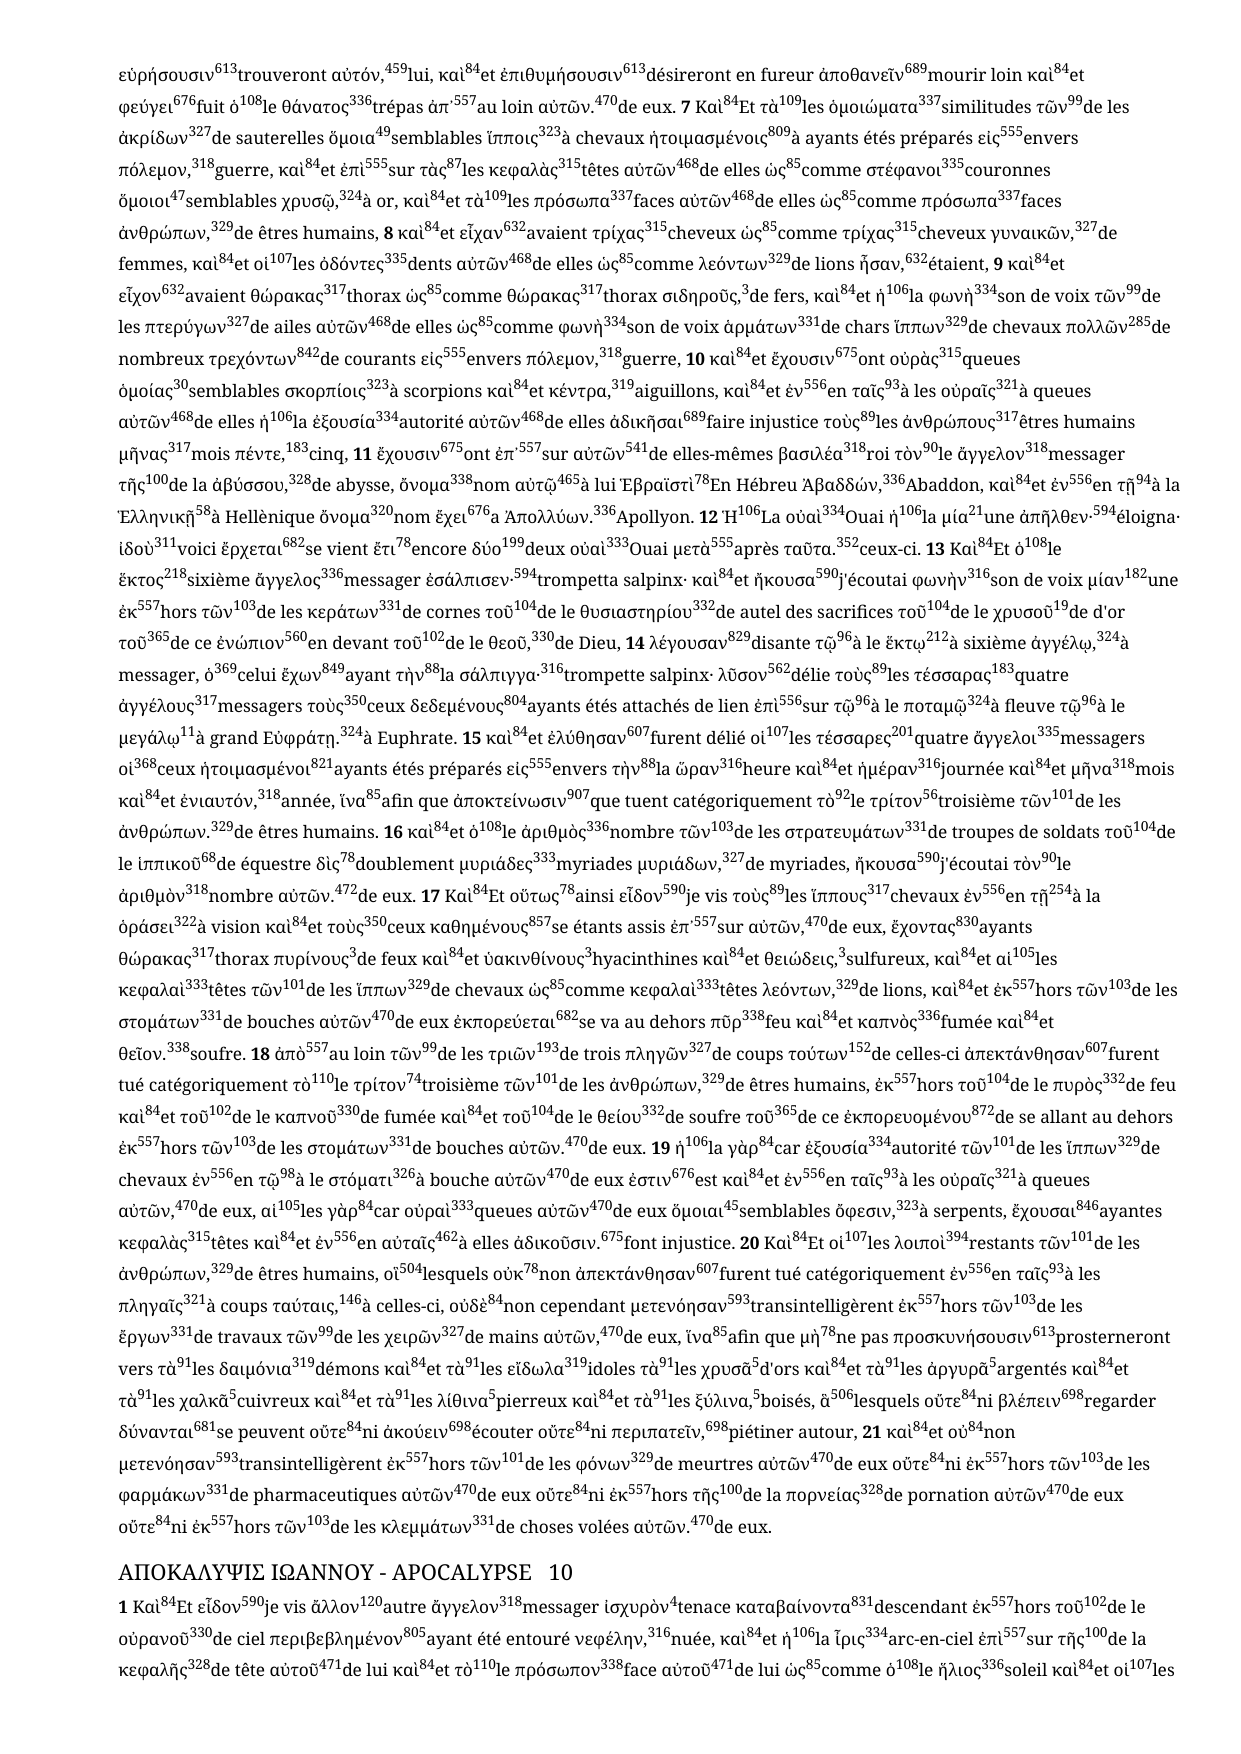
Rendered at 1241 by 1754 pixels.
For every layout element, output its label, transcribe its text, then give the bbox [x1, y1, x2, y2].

text ΑΠΟΚΑΛΥΨΙΣ ΙΩΑΝΝΟΥ - APOCALYPSE 10 [118, 1557, 1181, 1587]
text 1 Καὶ84Et ὁ108le πέμπτος218cinquième ἄγγελος336messager ἐσάλπισεν·594trompetta salpinx· καὶ84et εἶδον590je vis ἀστέρα318étoile ἐκ557hors τοῦ102de le οὐρανοῦ330de ciel πεπτωκότα779ayant tombé εἰς555envers τὴν88la γῆν,316terre, καὶ84et ἐδόθη608fut donné αὐτῷ465à lui ἡ106la κλεὶς334clef τοῦ104de le φρέατος332de puits τῆς100de la ἀβύσσου328de abysse 2 καὶ84et ἤνοιξεν594ouvrit τὸ92le φρέαρ320puits τῆς100de la ἀβύσσου,328de abysse, καὶ84et ἀνέβη594monta καπνὸς336fumée ἐκ557hors τοῦ104de le φρέατος332de puits ὡς85comme καπνὸς336fumée καμίνου328de fournaise μεγάλης,15de grande, καὶ84et ἐσκοτώθη608fut enténébré ὁ108le ἥλιος336soleil καὶ84et ὁ108le ἀὴρ336air ἐκ557hors τοῦ102de le καπνοῦ330de fumée τοῦ104de le φρέατος.332de puits. 3 καὶ84et ἐκ557hors τοῦ102de le καπνοῦ330de fumée ἐξῆλθον593sortirent ἀκρίδες333sauterelles εἰς555envers τὴν88la γῆν,316terre, καὶ84et ἐδόθη608fut donné αὐταῖς462à elles ἐξουσία334autorité ὡς85comme ἔχουσιν675ont ἐξουσίαν316autorité οἱ107les σκορπίοι335scorpions τῆς100de la γῆς.328de terre. 4 καὶ84et ἐρρέθη608fut dit αὐταῖς462à elles ἵνα85afin que μὴ84ne pas ἀδικήσουσιν613feront injustice τὸν90le χόρτον318herbe τῆς100de la γῆς328de terre οὐδὲ84non cependant πᾶν276tout χλωρὸν56vert οὐδὲ84non cependant πᾶν276tout δένδρον,320arbre, εἰ558si μὴ78ne pas τοὺς89les ἀνθρώπους317êtres humains οἵτινες504lesquels des quelconques οὐκ78non ἔχουσιν675ont τὴν88la σφραγῖδα316sceau τοῦ102de le θεοῦ330de Dieu ἐπὶ557sur τῶν263de les μετώπων.331de fronts. 5 καὶ84et ἐδόθη608fut donné αὐτοῖς464à eux ἵνα85afin que μὴ84ne pas ἀποκτείνωσιν907que tuent catégoriquement αὐτούς,458eux, ἀλλ᾽84mais ἵνα85afin que βασανισθήσονται626seront torturé μῆνας317mois πέντε,183cinq, καὶ84et ὁ108le βασανισμὸς336tourment αὐτῶν468de elles ὡς85comme βασανισμὸς336tourment σκορπίου330de scorpion ὅταν85lorsque le cas échéant παίσῃ908que frappe ἄνθρωπον.318être humain. 6 καὶ84et ἐν556en ταῖς93à les ἡμέραις321à journées ἐκείναις146à celles-là ζητήσουσιν613chercheront οἱ107les ἄνθρωποι335êtres humains τὸν90le θάνατον318trépas καὶ84et οὐ78non μὴ78ne pas εὑρήσουσιν613trouveront αὐτόν,459lui, καὶ84et ἐπιθυμήσουσιν613désireront en fureur ἀποθανεῖν689mourir loin καὶ84et φεύγει676fuit ὁ108le θάνατος336trépas ἀπ᾽557au loin αὐτῶν.470de eux. 7 Καὶ84Et τὰ109les ὁμοιώματα337similitudes τῶν99de les ἀκρίδων327de sauterelles ὅμοια49semblables ἵπποις323à chevaux ἡτοιμασμένοις809à ayants étés préparés εἰς555envers πόλεμον,318guerre, καὶ84et ἐπὶ555sur τὰς87les κεφαλὰς315têtes αὐτῶν468de elles ὡς85comme στέφανοι335couronnes ὅμοιοι47semblables χρυσῷ,324à or, καὶ84et τὰ109les πρόσωπα337faces αὐτῶν468de elles ὡς85comme πρόσωπα337faces ἀνθρώπων,329de êtres humains, 8 καὶ84et εἶχαν632avaient τρίχας315cheveux ὡς85comme τρίχας315cheveux γυναικῶν,327de femmes, καὶ84et οἱ107les ὀδόντες335dents αὐτῶν468de elles ὡς85comme λεόντων329de lions ἦσαν,632étaient, 9 καὶ84et εἶχον632avaient θώρακας317thorax ὡς85comme θώρακας317thorax σιδηροῦς,3de fers, καὶ84et ἡ106la φωνὴ334son de voix τῶν99de les πτερύγων327de ailes αὐτῶν468de elles ὡς85comme φωνὴ334son de voix ἁρμάτων331de chars ἵππων329de chevaux πολλῶν285de nombreux τρεχόντων842de courants εἰς555envers πόλεμον,318guerre, 10 καὶ84et ἔχουσιν675ont οὐρὰς315queues ὁμοίας30semblables σκορπίοις323à scorpions καὶ84et κέντρα,319aiguillons, καὶ84et ἐν556en ταῖς93à les οὐραῖς321à queues αὐτῶν468de elles ἡ106la ἐξουσία334autorité αὐτῶν468de elles ἀδικῆσαι689faire injustice τοὺς89les ἀνθρώπους317êtres humains μῆνας317mois πέντε,183cinq, 11 ἔχουσιν675ont ἐπ᾽557sur αὐτῶν541de elles-mêmes βασιλέα318roi τὸν90le ἄγγελον318messager τῆς100de la ἀβύσσου,328de abysse, ὄνομα338nom αὐτῷ465à lui Ἑβραϊστὶ78En Hébreu Ἀβαδδών,336Abaddon, καὶ84et ἐν556en τῇ94à la Ἑλληνικῇ58à Hellènique ὄνομα320nom ἔχει676a Ἀπολλύων.336Apollyon. 12 Ἡ106La οὐαὶ334Ouai ἡ106la μία21une ἀπῆλθεν·594éloigna· ἰδοὺ311voici ἔρχεται682se vient ἔτι78encore δύο199deux οὐαὶ333Ouai μετὰ555après ταῦτα.352ceux-ci. 13 Καὶ84Et ὁ108le ἕκτος218sixième ἄγγελος336messager ἐσάλπισεν·594trompetta salpinx· καὶ84et ἤκουσα590j'écoutai φωνὴν316son de voix μίαν182une ἐκ557hors τῶν103de les κεράτων331de cornes τοῦ104de le θυσιαστηρίου332de autel des sacrifices τοῦ104de le χρυσοῦ19de d'or τοῦ365de ce ἐνώπιον560en devant τοῦ102de le θεοῦ,330de Dieu, 14 λέγουσαν829disante τῷ96à le ἕκτῳ212à sixième ἀγγέλῳ,324à messager, ὁ369celui ἔχων849ayant τὴν88la σάλπιγγα·316trompette salpinx· λῦσον562délie τοὺς89les τέσσαρας183quatre ἀγγέλους317messagers τοὺς350ceux δεδεμένους804ayants étés attachés de lien ἐπὶ556sur τῷ96à le ποταμῷ324à fleuve τῷ96à le μεγάλῳ11à grand Εὐφράτῃ.324à Euphrate. 15 καὶ84et ἐλύθησαν607furent délié οἱ107les τέσσαρες201quatre ἄγγελοι335messagers οἱ368ceux ἡτοιμασμένοι821ayants étés préparés εἰς555envers τὴν88la ὥραν316heure καὶ84et ἡμέραν316journée καὶ84et μῆνα318mois καὶ84et ἐνιαυτόν,318année, ἵνα85afin que ἀποκτείνωσιν907que tuent catégoriquement τὸ92le τρίτον56troisième τῶν101de les ἀνθρώπων.329de êtres humains. 16 καὶ84et ὁ108le ἀριθμὸς336nombre τῶν103de les στρατευμάτων331de troupes de soldats τοῦ104de le ἱππικοῦ68de équestre δὶς78doublement μυριάδες333myriades μυριάδων,327de myriades, ἤκουσα590j'écoutai τὸν90le ἀριθμὸν318nombre αὐτῶν.472de eux. 17 Καὶ84Et οὕτως78ainsi εἶδον590je vis τοὺς89les ἵππους317chevaux ἐν556en τῇ254à la ὁράσει322à vision καὶ84et τοὺς350ceux καθημένους857se étants assis ἐπ᾽557sur αὐτῶν,470de eux, ἔχοντας830ayants θώρακας317thorax πυρίνους3de feux καὶ84et ὑακινθίνους3hyacinthines καὶ84et θειώδεις,3sulfureux, καὶ84et αἱ105les κεφαλαὶ333têtes τῶν101de les ἵππων329de chevaux ὡς85comme κεφαλαὶ333têtes λεόντων,329de lions, καὶ84et ἐκ557hors τῶν103de les στομάτων331de bouches αὐτῶν470de eux ἐκπορεύεται682se va au dehors πῦρ338feu καὶ84et καπνὸς336fumée καὶ84et θεῖον.338soufre. 18 ἀπὸ557au loin τῶν99de les τριῶν193de trois πληγῶν327de coups τούτων152de celles-ci ἀπεκτάνθησαν607furent tué catégoriquement τὸ110le τρίτον74troisième τῶν101de les ἀνθρώπων,329de êtres humains, ἐκ557hors τοῦ104de le πυρὸς332de feu καὶ84et τοῦ102de le καπνοῦ330de fumée καὶ84et τοῦ104de le θείου332de soufre τοῦ365de ce ἐκπορευομένου872de se allant au dehors ἐκ557hors τῶν103de les στομάτων331de bouches αὐτῶν.470de eux. 19 ἡ106la γὰρ84car ἐξουσία334autorité τῶν101de les ἵππων329de chevaux ἐν556en τῷ98à le στόματι326à bouche αὐτῶν470de eux ἐστιν676est καὶ84et ἐν556en ταῖς93à les οὐραῖς321à queues αὐτῶν,470de eux, αἱ105les γὰρ84car οὐραὶ333queues αὐτῶν470de eux ὅμοιαι45semblables ὄφεσιν,323à serpents, ἔχουσαι846ayantes κεφαλὰς315têtes καὶ84et ἐν556en αὐταῖς462à elles ἀδικοῦσιν.675font injustice. 20 Καὶ84Et οἱ107les λοιποὶ394restants τῶν101de les ἀνθρώπων,329de êtres humains, οἳ504lesquels οὐκ78non ἀπεκτάνθησαν607furent tué catégoriquement ἐν556en ταῖς93à les πληγαῖς321à coups ταύταις,146à celles-ci, οὐδὲ84non cependant μετενόησαν593transintelligèrent ἐκ557hors τῶν103de les ἔργων331de travaux τῶν99de les χειρῶν327de mains αὐτῶν,470de eux, ἵνα85afin que μὴ78ne pas προσκυνήσουσιν613prosterneront vers τὰ91les δαιμόνια319démons καὶ84et τὰ91les εἴδωλα319idoles τὰ91les χρυσᾶ5d'ors καὶ84et τὰ91les ἀργυρᾶ5argentés καὶ84et τὰ91les χαλκᾶ5cuivreux καὶ84et τὰ91les λίθινα5pierreux καὶ84et τὰ91les ξύλινα,5boisés, ἃ506lesquels οὔτε84ni βλέπειν698regarder δύνανται681se peuvent οὔτε84ni ἀκούειν698écouter οὔτε84ni περιπατεῖν,698piétiner autour, 21 καὶ84et οὐ84non μετενόησαν593transintelligèrent ἐκ557hors τῶν101de les φόνων329de meurtres αὐτῶν470de eux οὔτε84ni ἐκ557hors τῶν103de les φαρμάκων331de pharmaceutiques αὐτῶν470de eux οὔτε84ni ἐκ557hors τῆς100de la πορνείας328de pornation αὐτῶν470de eux οὔτε84ni ἐκ557hors τῶν103de les κλεμμάτων331de choses volées αὐτῶν.470de eux. [118, 59, 1181, 1538]
text 1 Καὶ84Et εἶδον590je vis ἄλλον120autre ἄγγελον318messager ἰσχυρὸν4tenace καταβαίνοντα831descendant ἐκ557hors τοῦ102de le οὐρανοῦ330de ciel περιβεβλημένον805ayant été entouré νεφέλην,316nuée, καὶ84et ἡ106la ἶρις334arc-en-ciel ἐπὶ557sur τῆς100de la κεφαλῆς328de tête αὐτοῦ471de lui καὶ84et τὸ110le πρόσωπον338face αὐτοῦ471de lui ὡς85comme ὁ108le ἥλιος336soleil καὶ84et οἱ107les πόδες335pieds αὐτοῦ471de lui ὡς85comme στῦλοι335piliers πυρός,332de feu, 2 καὶ84et ἔχων849ayant ἐν556en τῇ94à la χειρὶ322à main αὐτοῦ471de lui βιβλαρίδιον320petite bible ἠνεῳγμένον.807ayant été ouvert. καὶ84et ἔθηκεν594posa τὸν90le πόδα318pied αὐτοῦ471de lui τὸν90le δεξιὸν4droit ἐπὶ557sur τῆς100de la θαλάσσης,328de mer, τὸν250le δὲ84cependant εὐώνυμον54gauche ἐπὶ557sur τῆς100de la γῆς,328de terre, 3 καὶ84et ἔκραξεν594croassa φωνῇ322à son de voix μεγάλῃ9à grande ὥσπερ85comme certes λέων336lion μυκᾶται.682se mugit. καὶ84et ὅτε85lorsque ἔκραξεν,594croassa, ἐλάλησαν593bavardèrent αἱ105les ἑπτὰ199sept βρονταὶ333tonnerres τὰς87les ἑαυτῶν541de elles-mêmes φωνάς.315sons de voix. 4 καὶ84et ὅτε85lorsque ἐλάλησαν593bavardèrent αἱ105les ἑπτὰ199sept βρονταί,333tonnerres, ἤμελλον629j'imminais γράφειν,698écrire, καὶ84et ἤκουσα590j'écoutai φωνὴν316son de voix ἐκ557hors τοῦ102de le οὐρανοῦ330de ciel λέγουσαν·829disante· σφράγισον562scelle ἃ488lesquels ἐλάλησαν593bavardèrent αἱ105les ἑπτὰ199sept βρονταί,333tonnerres, καὶ84et μὴ78ne pas αὐτὰ460eux γράψῃς.906que tu écrives. 5 Καὶ84Et ὁ108le ἄγγελος,336messager, ὃν487lequel εἶδον590je vis ἑστῶτα779ayant dressé ἐπὶ557sur τῆς100de la θαλάσσης328de mer καὶ84et ἐπὶ557sur τῆς100de la γῆς,328de terre, ἦρεν594leva τὴν88la χεῖρα316main αὐτοῦ471de lui τὴν88la δεξιὰν2droite εἰς555envers τὸν90le οὐρανὸν318ciel 6 καὶ84et ὤμοσεν594jura τῷ357à celui ζῶντι837à vivant εἰς555envers τοὺς89les αἰῶνας317ères τῶν101de les αἰώνων,329de ères, ὃς505lequel ἔκτισεν594créa τὸν90le οὐρανὸν318ciel καὶ84et τὰ352ces ἐν556en αὐτῷ465à lui καὶ84et τὴν88la γῆν316terre καὶ84et τὰ352ces ἐν556en αὐτῇ463à elle καὶ84et τὴν88la θάλασσαν316mer καὶ84et τὰ352ces ἐν556en αὐτῇ,463à elle, ὅτι85en ce que χρόνος336temps οὐκέτι78non plus ἔσται,620se sera, 7 ἀλλ᾽84mais ἐν556en ταῖς93à les ἡμέραις321à journées τῆς100de la φωνῆς328de son de voix τοῦ102de le ἑβδόμου215de septième ἀγγέλου,330de messager, ὅταν78lorsque le cas échéant μέλλῃ930que immine σαλπίζειν,698trompetter salpinx, καὶ78aussi ἐτελέσθη608fut achevé τὸ110le μυστήριον338mystère τοῦ102de le θεοῦ,330de Dieu, ὡς85comme εὐηγγέλισεν594évangélisa τοὺς89les ἑαυτοῦ544de lui-même δούλους317mâles esclaves τοὺς89les προφήτας.317prophètes. 8 Καὶ84Et ἡ106la φωνὴ334son de voix ἣν485laquelle ἤκουσα590j'écoutai ἐκ557hors τοῦ102de le οὐρανοῦ330de ciel πάλιν78de nouveau λαλοῦσαν829bavardante μετ᾽557avec ἐμοῦ429de moi καὶ84et λέγουσαν·829disante· ὕπαγε578dirige en arrière λάβε562prends τὸ92le βιβλίον320papier de bible τὸ353ce ἠνεῳγμένον807ayant été ouvert ἐν556en τῇ94à la χειρὶ322à main τοῦ102de le ἀγγέλου330de messager τοῦ363de celui ἑστῶτος787de ayant dressé ἐπὶ557sur τῆς100de la θαλάσσης328de mer καὶ84et ἐπὶ557sur τῆς100de la γῆς.328de terre. 9 καὶ84et ἀπῆλθα590j'éloignai πρὸς555vers τὸν90le ἄγγελον318messager λέγων849disant αὐτῷ465à lui δοῦναί689donner μοι425à moi τὸ92le βιβλαρίδιον.320petite bible. καὶ84et λέγει676dit μοι·425à moi· λάβε562prends καὶ84et κατάφαγε562mange de haut en bas αὐτό,461lui, καὶ84et πικρανεῖ614amertumera σου448de toi τὴν88la κοιλίαν,316cavité ventrale, ἀλλ᾽84mais ἐν556en τῷ98à le στόματί326à bouche σου448de toi ἔσται620se sera γλυκὺ50sucré ὡς85comme μέλι.338miel. 10 Καὶ84Et ἔλαβον590je pris τὸ92le βιβλαρίδιον320petite bible ἐκ557hors τῆς100de la χειρὸς328de main τοῦ102de le ἀγγέλου330de messager καὶ84et κατέφαγον590je mangeai de haut en bas αὐτό,461lui, καὶ84et ἦν633était ἐν556en τῷ98à le στόματί326à bouche μου429de moi ὡς85comme μέλι338miel γλυκὺ50sucré καὶ84et ὅτε85lorsque ἔφαγον590je mangeai αὐτό,461lui, ἐπικράνθη608fut amertumé ἡ106la κοιλία334cavité ventrale μου.429de moi. 11 καὶ84et λέγουσίν675disent μοι·425à moi· δεῖ676attache de lien σε442toi πάλιν78de nouveau προφητεῦσαι689prophétiser ἐπὶ556sur λαοῖς323à peuples καὶ84et ἔθνεσιν325à ethnies καὶ84et γλώσσαις321à langues καὶ84et βασιλεῦσιν323à rois πολλοῖς.279à nombreux. [118, 1591, 1181, 1682]
